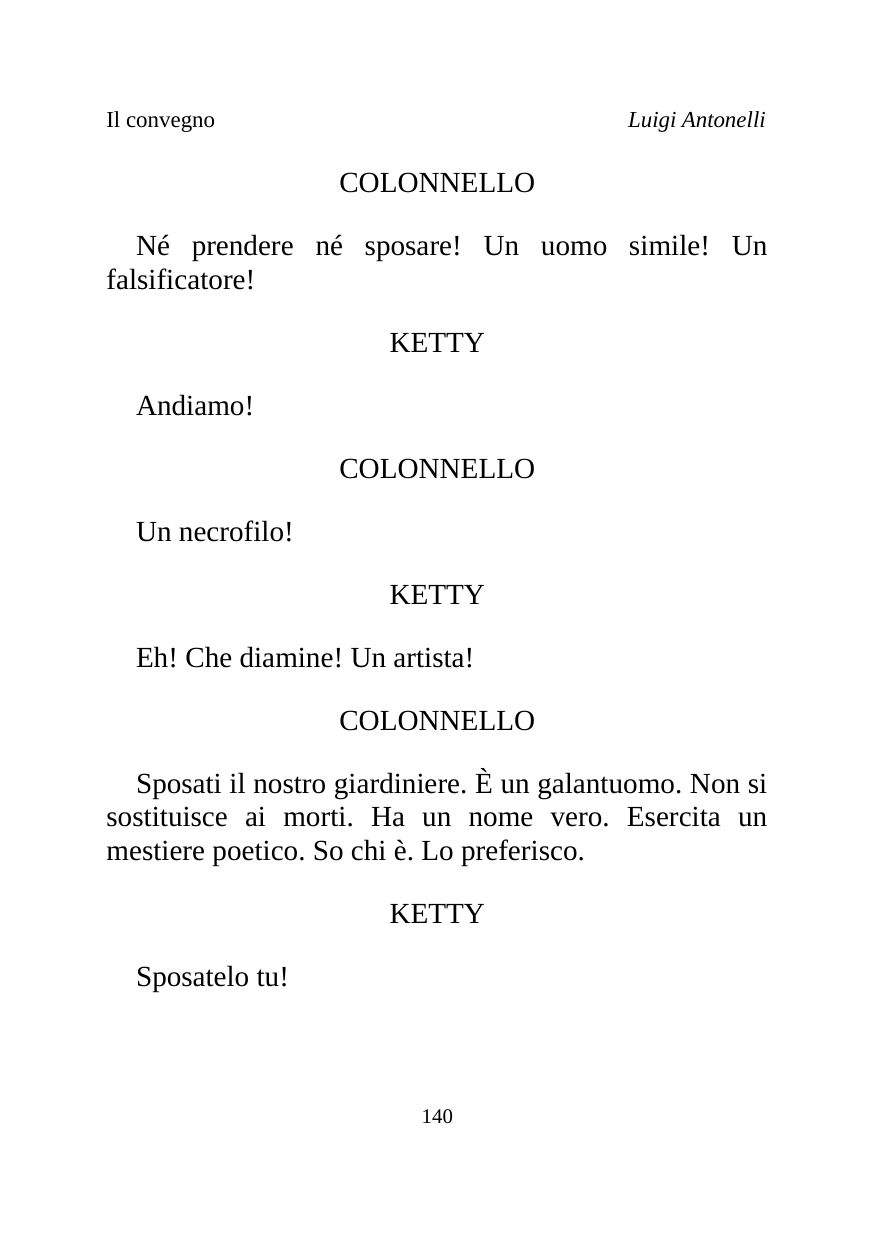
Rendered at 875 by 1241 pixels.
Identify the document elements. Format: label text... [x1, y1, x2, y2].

text COLONNELLO [106, 451, 768, 484]
text Né prendere né sposare! Un uomo simile! Un falsificatore! [106, 228, 768, 295]
text KETTY [106, 325, 768, 358]
text COLONNELLO [106, 165, 768, 199]
text Sposati il nostro giardiniere. È un galantuomo. Non si sostituisce ai morti. Ha un nome vero. Esercita un mestiere poetico. So chi è. Lo preferisco. [106, 766, 768, 867]
text COLONNELLO [106, 703, 768, 736]
text Sposatelo tu! [106, 959, 768, 993]
text KETTY [106, 577, 768, 610]
text KETTY [106, 896, 768, 929]
text Andiamo! [106, 388, 768, 421]
text Eh! Che diamine! Un artista! [106, 640, 768, 673]
text Un necrofilo! [106, 514, 768, 547]
